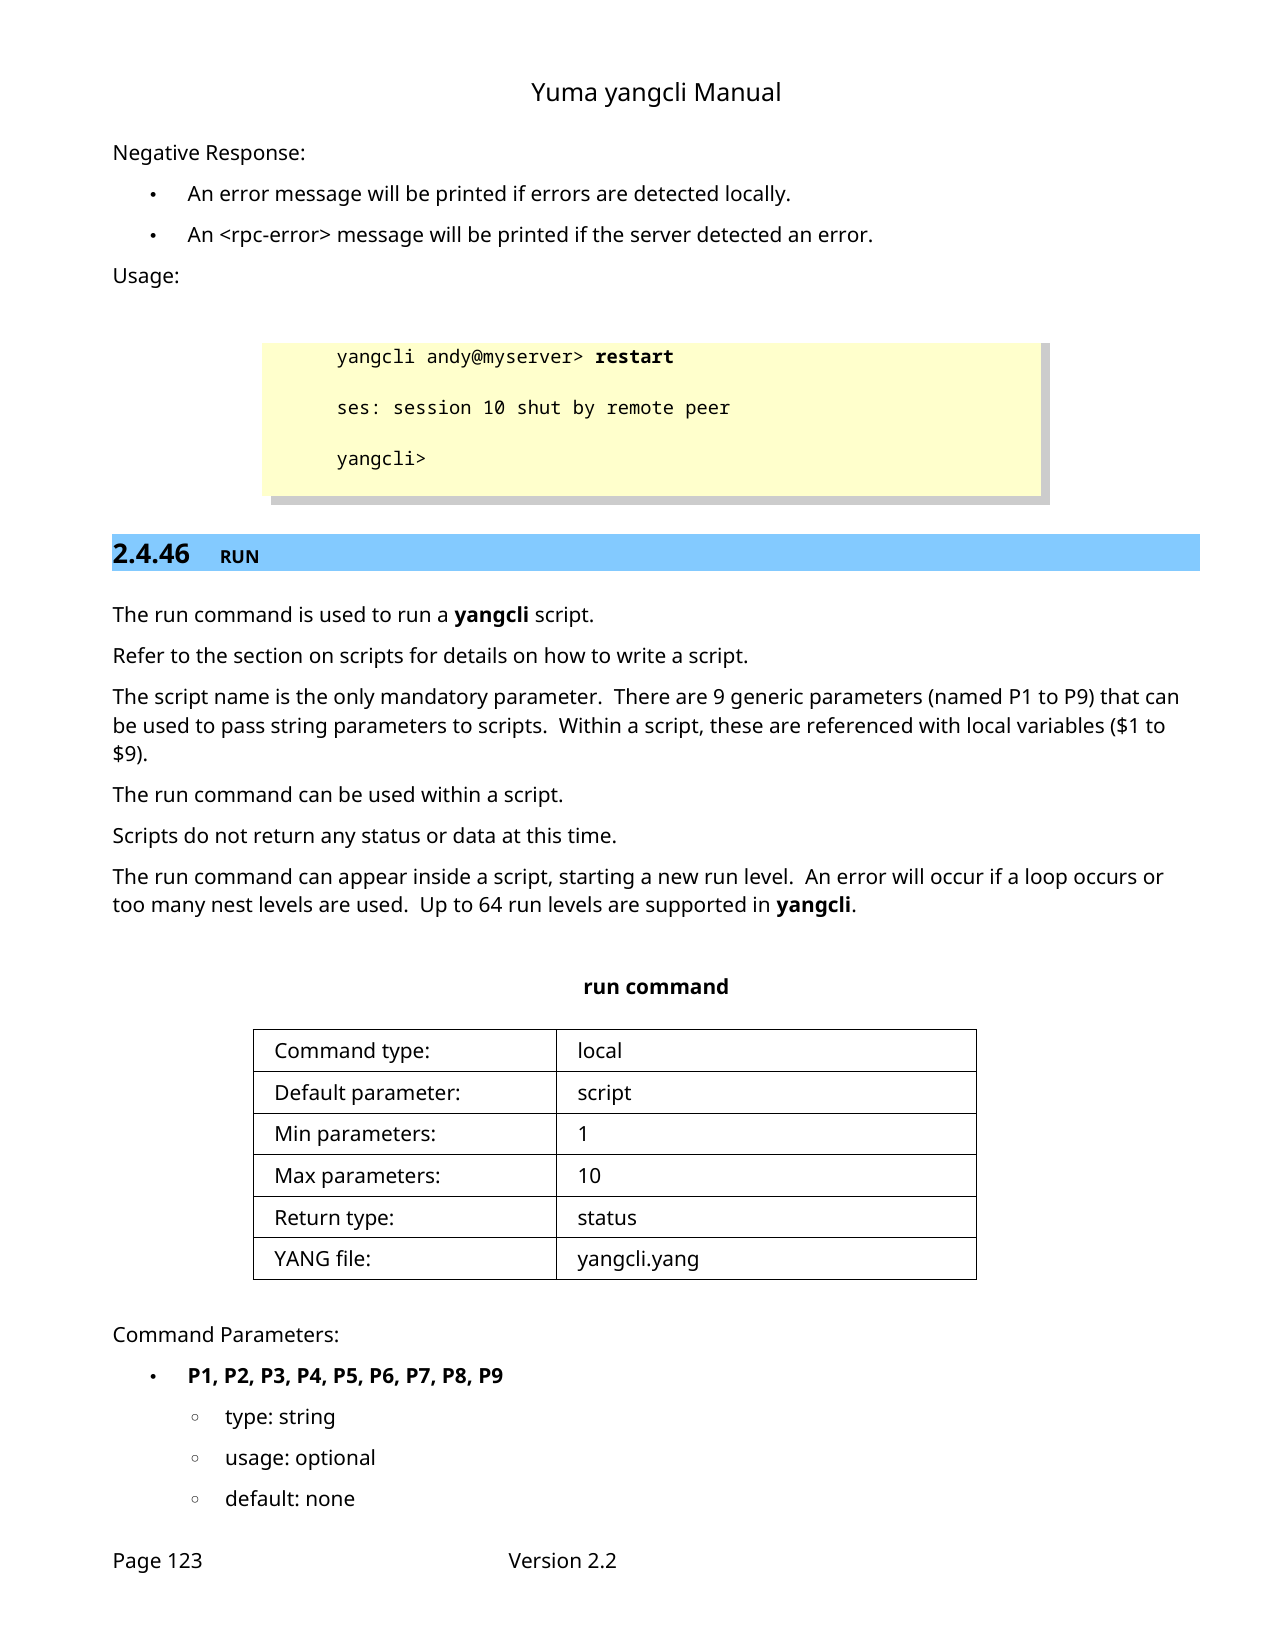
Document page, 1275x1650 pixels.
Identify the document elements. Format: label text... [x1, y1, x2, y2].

text yangcli andy@myserver> restart [262, 343, 1041, 369]
table_cell Default parameter: [254, 1072, 556, 1112]
list P1, P2, P3, P4, P5, P6, P7, P8, P9 [150, 1362, 1200, 1390]
text The run command is used to run a yangcli script. [112, 601, 1200, 629]
list default: none [187, 1484, 1200, 1513]
table_cell YANG file: [254, 1238, 556, 1279]
text yangcli> [262, 445, 1041, 471]
text The script name is the only mandatory parameter. There are 9 generic parameters (named P1 to P9) that can be used to pass string parameters to scripts. Within a script, these are referenced with local variables ($1 to $9). [112, 682, 1200, 768]
list An <rpc-error> message will be printed if the server detected an error. [150, 220, 1200, 249]
text Refer to the section on scripts for details on how to write a script. [112, 641, 1200, 670]
text Usage: [112, 261, 1200, 290]
text Command Parameters: [112, 1321, 1200, 1349]
text The run command can appear inside a script, starting a new run level. An error will occur if a loop occurs or too many nest levels are used. Up to 64 run levels are supported in yangcli. [112, 862, 1200, 919]
subtitle run command [127, 972, 1185, 1001]
table_cell Max parameters: [254, 1155, 556, 1196]
text ses: session 10 shut by remote peer [262, 394, 1041, 420]
table_cell script [557, 1072, 976, 1112]
table_cell yangcli.yang [557, 1238, 976, 1279]
table_cell Return type: [254, 1197, 556, 1237]
table_header local [557, 1030, 976, 1071]
text Negative Response: [112, 138, 1200, 167]
subtitle run [112, 534, 1200, 571]
table_cell status [557, 1197, 976, 1237]
table_cell 1 [557, 1114, 976, 1154]
text Scripts do not return any status or data at this time. [112, 821, 1200, 849]
list usage: optional [187, 1443, 1200, 1472]
list An error message will be printed if errors are detected locally. [150, 179, 1200, 208]
table_header Command type: [254, 1030, 556, 1071]
table_cell Min parameters: [254, 1114, 556, 1154]
text The run command can be used within a script. [112, 780, 1200, 809]
list type: string [187, 1402, 1200, 1431]
table_cell 10 [557, 1155, 976, 1196]
